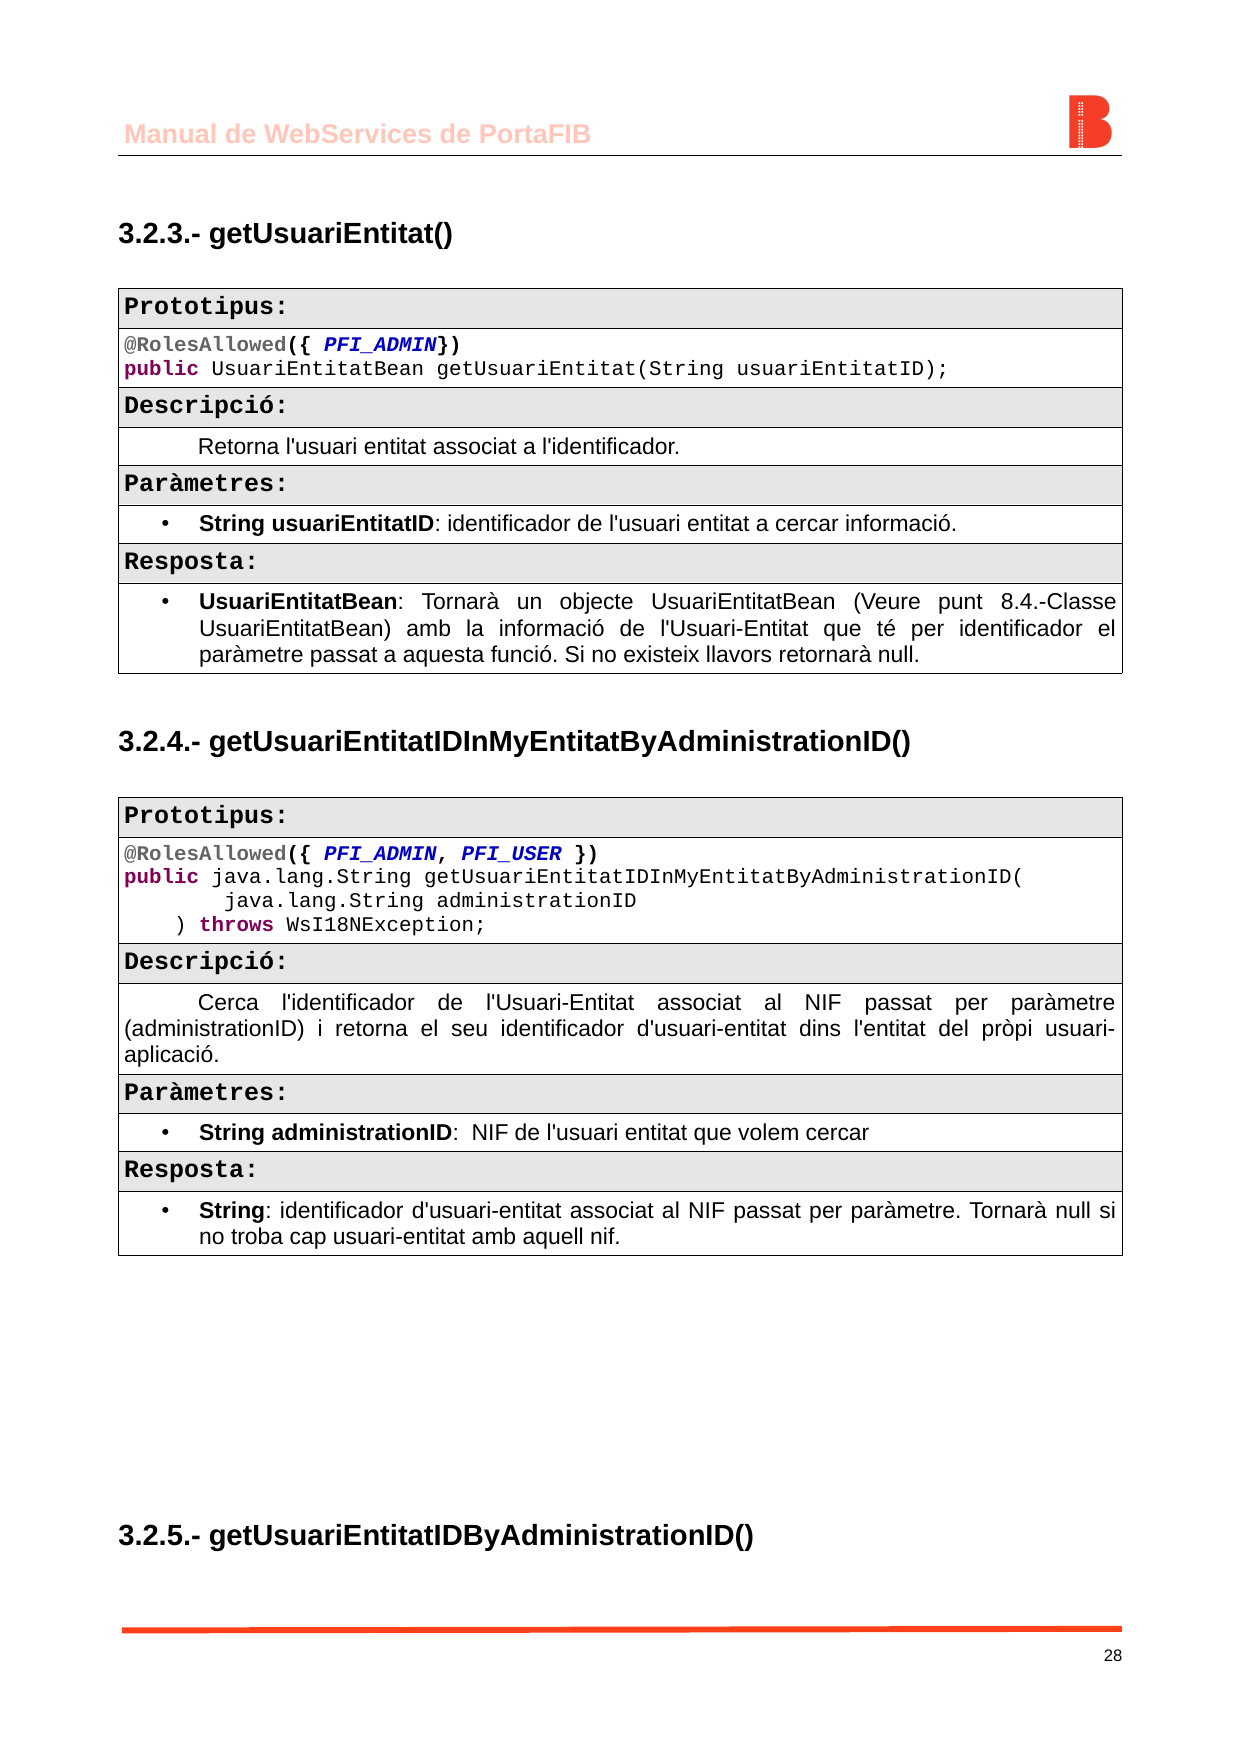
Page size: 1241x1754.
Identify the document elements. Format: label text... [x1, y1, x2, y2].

subtitle getUsuariEntitatIDByAdministrationID() [118, 1518, 1122, 1551]
table_cell @RolesAllowed({ PFI_ADMIN}) public UsuariEntitatBean getUsuariEntitat(String usuariEntitatID); [119, 329, 1122, 387]
table_cell Cerca l'identificador de l'Usuari-Entitat associat al NIF passat per paràmetre (administrationID) i retorna el seu identificador d'usuari-entitat dins l'entitat del pròpi usuari-aplicació. [119, 984, 1122, 1073]
table_cell Descripció: [119, 944, 1122, 983]
table_cell Retorna l'usuari entitat associat a l'identificador. [119, 428, 1122, 465]
table_header Prototipus: [119, 289, 1122, 328]
table_cell Paràmetres: [119, 1075, 1122, 1113]
picture [1063, 94, 1117, 150]
table_cell Descripció: [119, 388, 1122, 427]
table_cell String usuariEntitatID: identificador de l'usuari entitat a cercar informació. [119, 506, 1122, 542]
table_cell UsuariEntitatBean: Tornarà un objecte UsuariEntitatBean (Veure punt 8.4.-Classe UsuariEntitatBean) amb la informació de l'Usuari-Entitat que té per identificador el paràmetre passat a aquesta funció. Si no existeix llavors retornarà null. [119, 584, 1122, 673]
table_cell Resposta: [119, 1152, 1122, 1191]
table_cell Paràmetres: [119, 466, 1122, 504]
table_header Prototipus: [119, 798, 1122, 837]
subtitle getUsuariEntitat() [118, 216, 1122, 249]
table_cell Resposta: [119, 544, 1122, 582]
table_cell String administrationID: NIF de l'usuari entitat que volem cercar [119, 1114, 1122, 1151]
table_cell String: identificador d'usuari-entitat associat al NIF passat per paràmetre. Tornarà null si no troba cap usuari-entitat amb aquell nif. [119, 1192, 1122, 1255]
table_cell @RolesAllowed({ PFI_ADMIN, PFI_USER }) public java.lang.String getUsuariEntitatIDInMyEntitatByAdministrationID( java.lang.String administrationID ) throws WsI18NException; [119, 838, 1122, 943]
subtitle getUsuariEntitatIDInMyEntitatByAdministrationID() [118, 724, 1122, 758]
